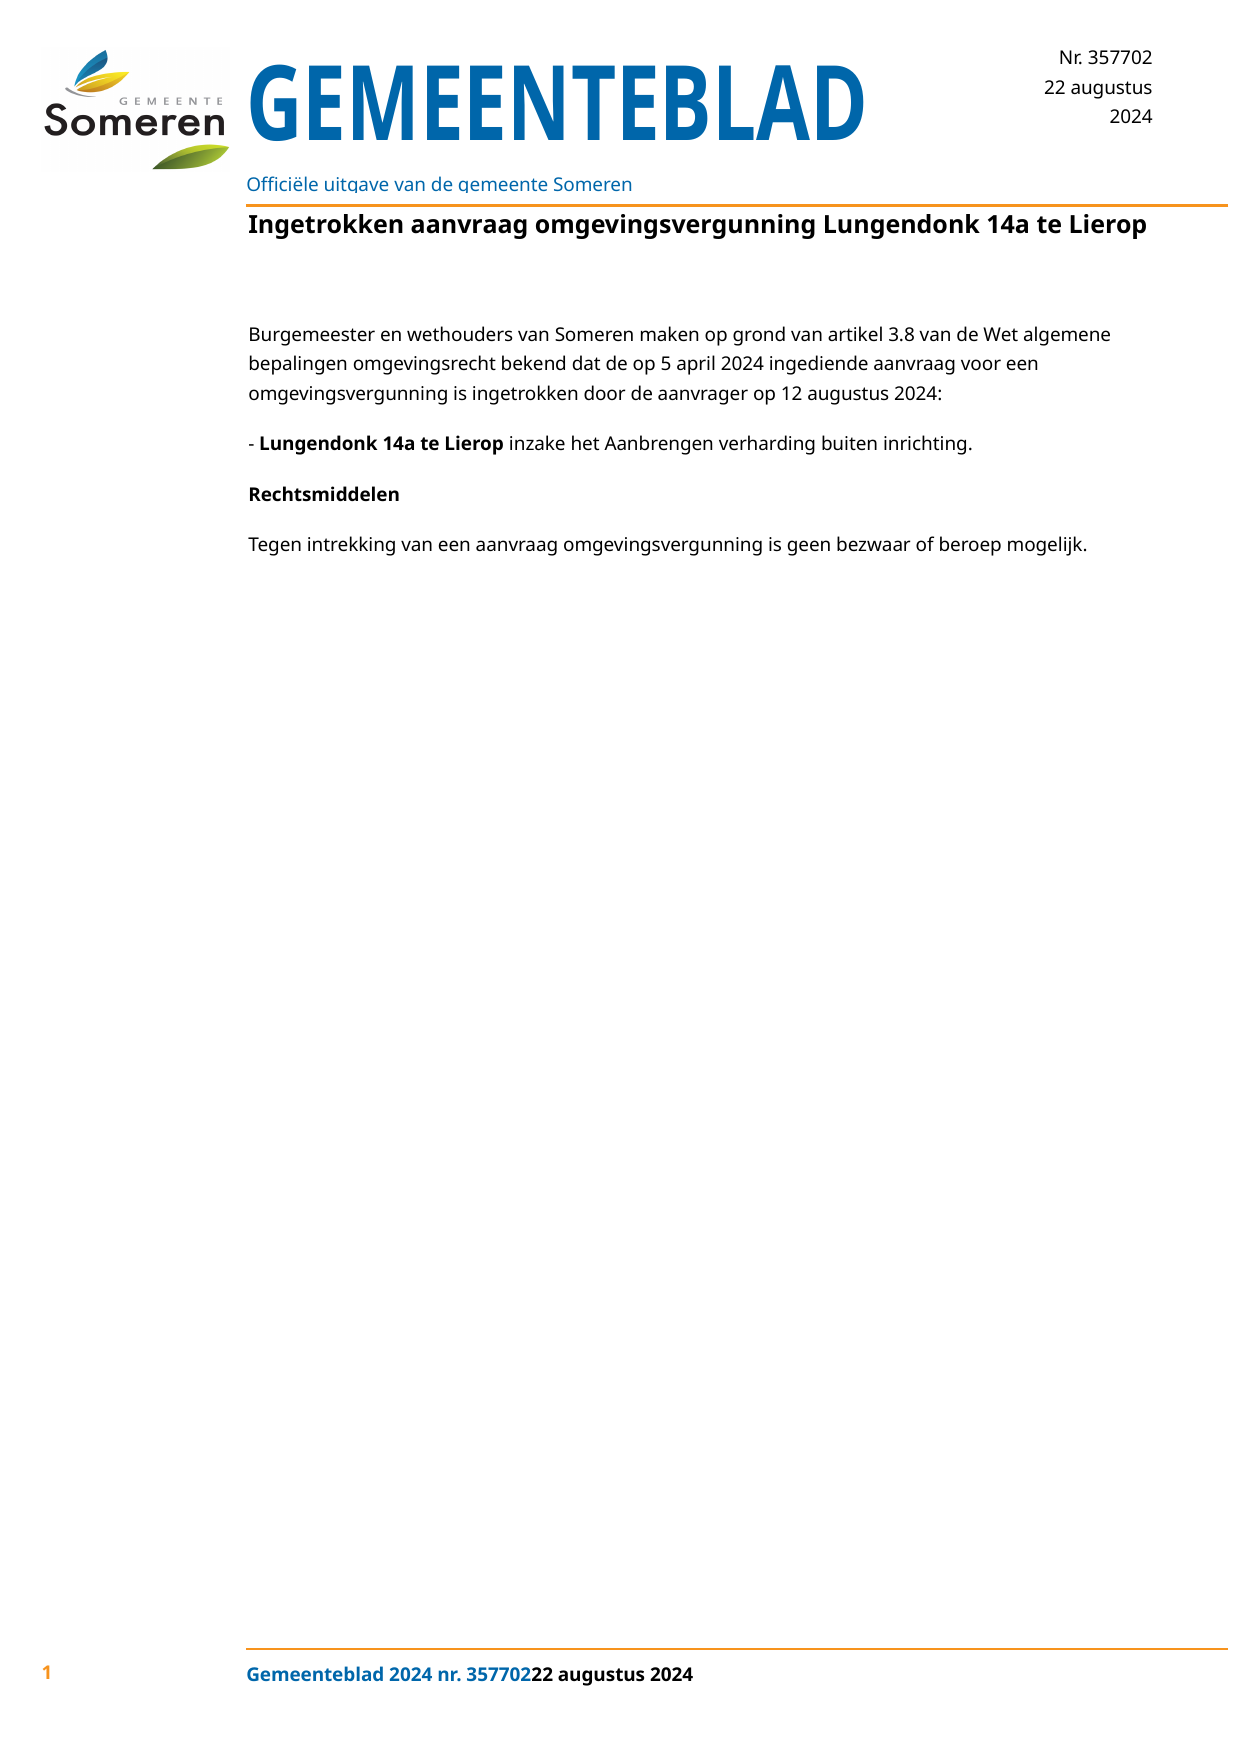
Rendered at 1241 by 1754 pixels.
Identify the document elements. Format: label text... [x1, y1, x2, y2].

text Rechtsmiddelen [248, 481, 1152, 506]
text Ingetrokken aanvraag omgevingsvergunning Lungendonk 14a te Lierop [248, 207, 1152, 241]
text Tegen intrekking van een aanvraag omgevingsvergunning is geen bezwaar of beroep mogelijk. [248, 531, 1152, 557]
text - Lungendonk 14a te Lierop inzake het Aanbrengen verharding buiten inrichting. [248, 430, 1152, 456]
text Burgemeester en wethouders van Someren maken op grond van artikel 3.8 van de Wet algemene bepalingen omgevingsrecht bekend dat de op 5 april 2024 ingediende aanvraag voor een omgevingsvergunning is ingetrokken door de aanvrager op 12 augustus 2024: [248, 321, 1152, 406]
picture [41, 47, 231, 172]
